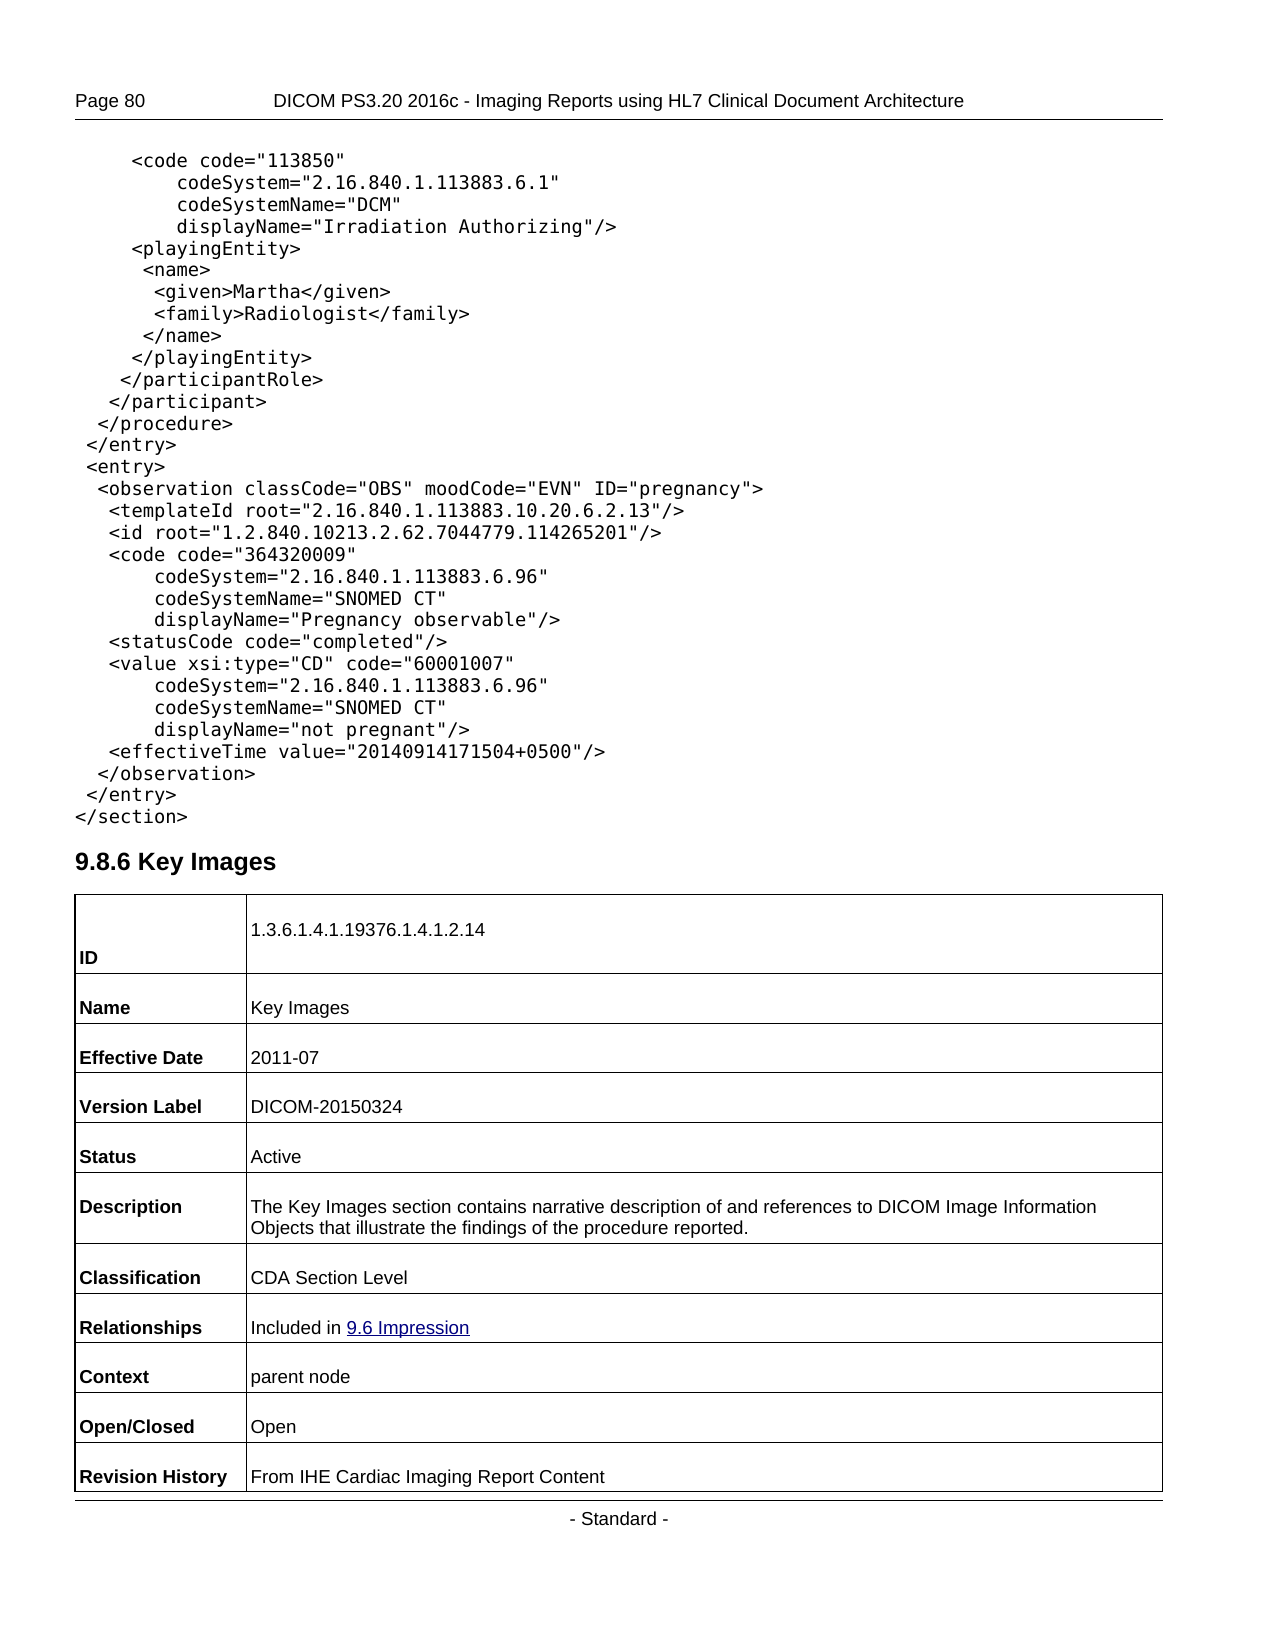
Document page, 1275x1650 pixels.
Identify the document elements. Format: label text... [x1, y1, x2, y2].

table_cell Context [76, 1343, 246, 1392]
table_cell Classification [76, 1244, 246, 1292]
table_cell DICOM-20150324 [247, 1073, 1162, 1122]
table_cell Open [247, 1393, 1162, 1442]
table_cell Version Label [76, 1073, 246, 1122]
table_cell CDA Section Level [247, 1244, 1162, 1292]
text 9.8.6 Key Images [75, 847, 1162, 876]
table_cell Included in 9.6 Impression [247, 1294, 1162, 1342]
table_cell parent node [247, 1343, 1162, 1392]
table_cell Active [247, 1123, 1162, 1172]
table_cell Description [76, 1173, 246, 1243]
table_cell Status [76, 1123, 246, 1172]
table_cell Revision History [76, 1443, 246, 1491]
table_cell The Key Images section contains narrative description of and references to DICOM Image Information Objects that illustrate the findings of the procedure reported. [247, 1173, 1162, 1243]
table_header 1.3.6.1.4.1.19376.​1.4.1.2.14 [247, 895, 1162, 973]
table_cell From IHE Cardiac Imaging Report Content [247, 1443, 1162, 1491]
table_cell Open/Closed [76, 1393, 246, 1442]
table_header ID [76, 895, 246, 973]
table_cell Relationships [76, 1294, 246, 1342]
table_cell Effective Date [76, 1024, 246, 1072]
text <code code="113850" codeSystem="2.16.840.1.113883.6.1" codeSystemName="DCM" displayName="Irradiation Authorizing"/> <playingEntity> <name> <given>Martha</given> <family>Radiologist</family> </name> </playingEntity> </participantRole> </participant> </procedure> </entry> <entry> <observation classCode="OBS" moodCode="EVN" ID="pregnancy"> <templateId root="2.16.840.1.113883.10.20.6.2.13"/> <id root="1.2.840.10213.2.62.7044779.114265201"/> <code code="364320009" codeSystem="2.16.840.1.113883.6.96" codeSystemName="SNOMED CT" displayName="Pregnancy observable"/> <statusCode code="completed"/> <value xsi:type="CD" code="60001007" codeSystem="2.16.840.1.113883.6.96" codeSystemName="SNOMED CT" displayName="not pregnant"/> <effectiveTime value="20140914171504+0500"/> </observation> </entry> </section> [75, 150, 1162, 828]
table_cell Name [76, 974, 246, 1022]
table_cell 2011-07 [247, 1024, 1162, 1072]
table_cell Key Images [247, 974, 1162, 1022]
